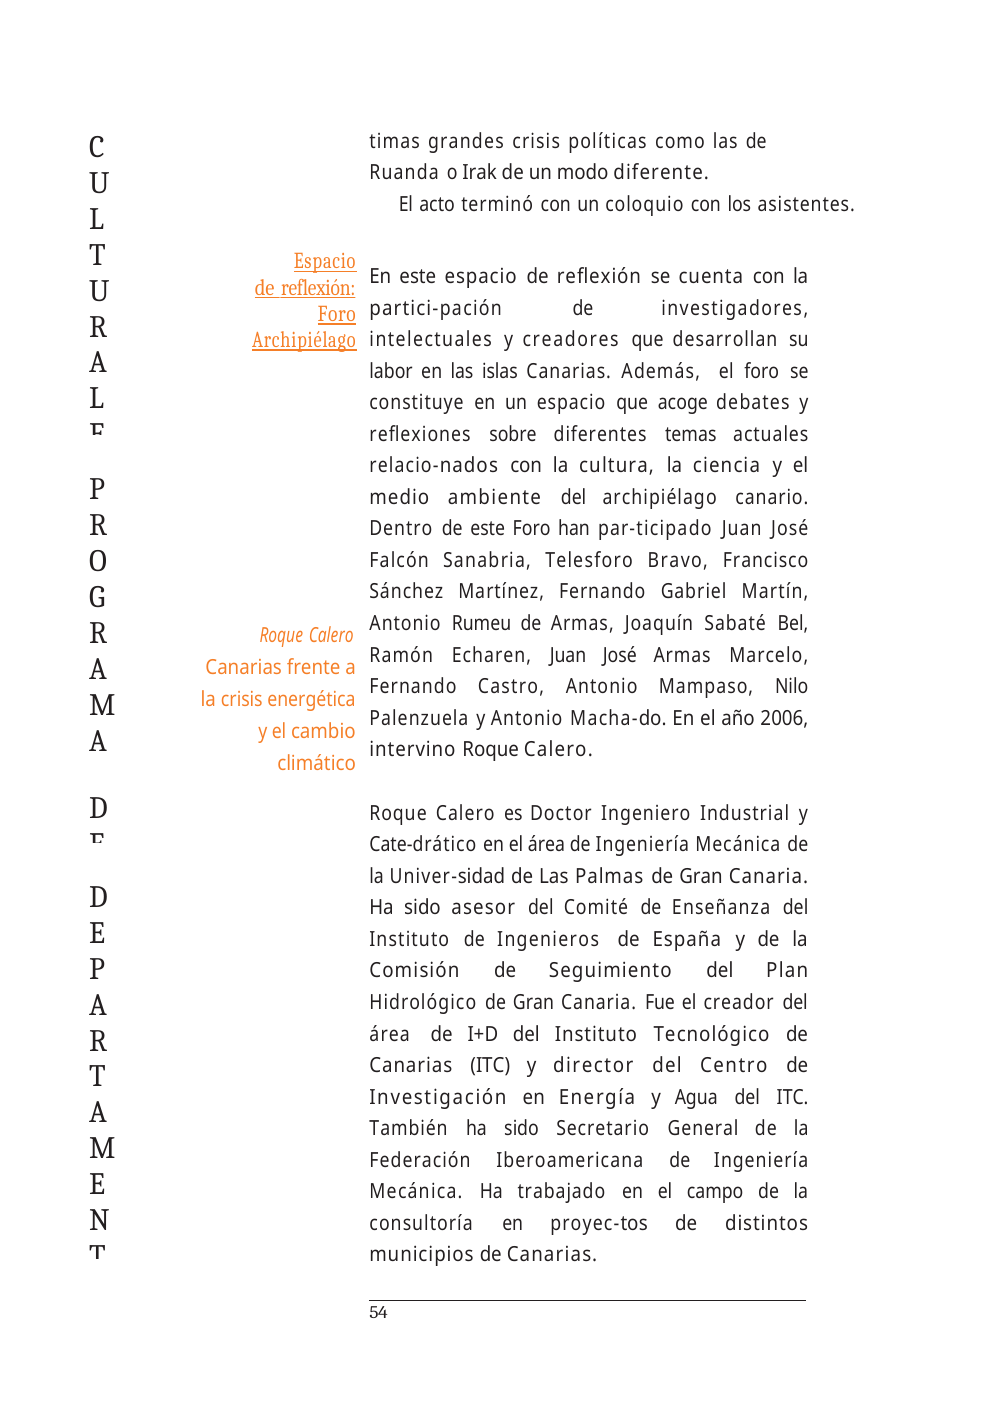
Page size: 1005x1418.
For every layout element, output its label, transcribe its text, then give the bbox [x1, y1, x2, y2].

text El acto terminó con un coloquio con los asistentes. [398, 189, 960, 217]
text timas grandes crisis políticas como las de Ruanda o Irak de un modo diferente. [369, 126, 829, 186]
text Roque Calero es Doctor Ingeniero Industrial y Cate-drático en el área de Ingeniería Mecánica de la Univer-sidad de Las Palmas de Gran Canaria. Ha sido asesor del Comité de Enseñanza del Instituto de Ingenieros de España y de la Comisión de Seguimiento del Plan Hidrológico de Gran Canaria. Fue el creador del área de I+D del Instituto Tecnológico de Canarias (ITC) y director del Centro de Investigación en Energía y Agua del ITC. También ha sido Secretario General de la Federación Iberoamericana de Ingeniería Mecánica. Ha trabajado en el campo de la consultoría en proyec-tos de distintos municipios de Canarias. [369, 798, 808, 1268]
text Espacio de reflexión: [236, 248, 356, 301]
text C U L T U R A L E S [89, 129, 128, 434]
text Roque Calero Canarias frente a la crisis energética y el cambio climático [200, 621, 356, 776]
text P R O G R A M A S [89, 471, 128, 754]
text D E P A R T A M E N T O [89, 879, 128, 1258]
text D E [89, 791, 128, 842]
text En este espacio de reflexión se cuenta con la partici-pación de investigadores, intelectuales y creadores que desarrollan su labor en las islas Canarias. Además, el foro se constituye en un espacio que acoge debates y reflexiones sobre diferentes temas actuales relacio-nados con la cultura, la ciencia y el medio ambiente del archipiélago canario. Dentro de este Foro han par-ticipado Juan José Falcón Sanabria, Telesforo Bravo, Francisco Sánchez Martínez, Fernando Gabriel Martín, Antonio Rumeu de Armas, Joaquín Sabaté Bel, Ramón Echaren, Juan José Armas Marcelo, Fernando Castro, Antonio Mampaso, Nilo Palenzuela y Antonio Macha-do. En el año 2006, intervino Roque Calero. [369, 261, 808, 763]
text Foro Archipiélago [239, 301, 356, 353]
